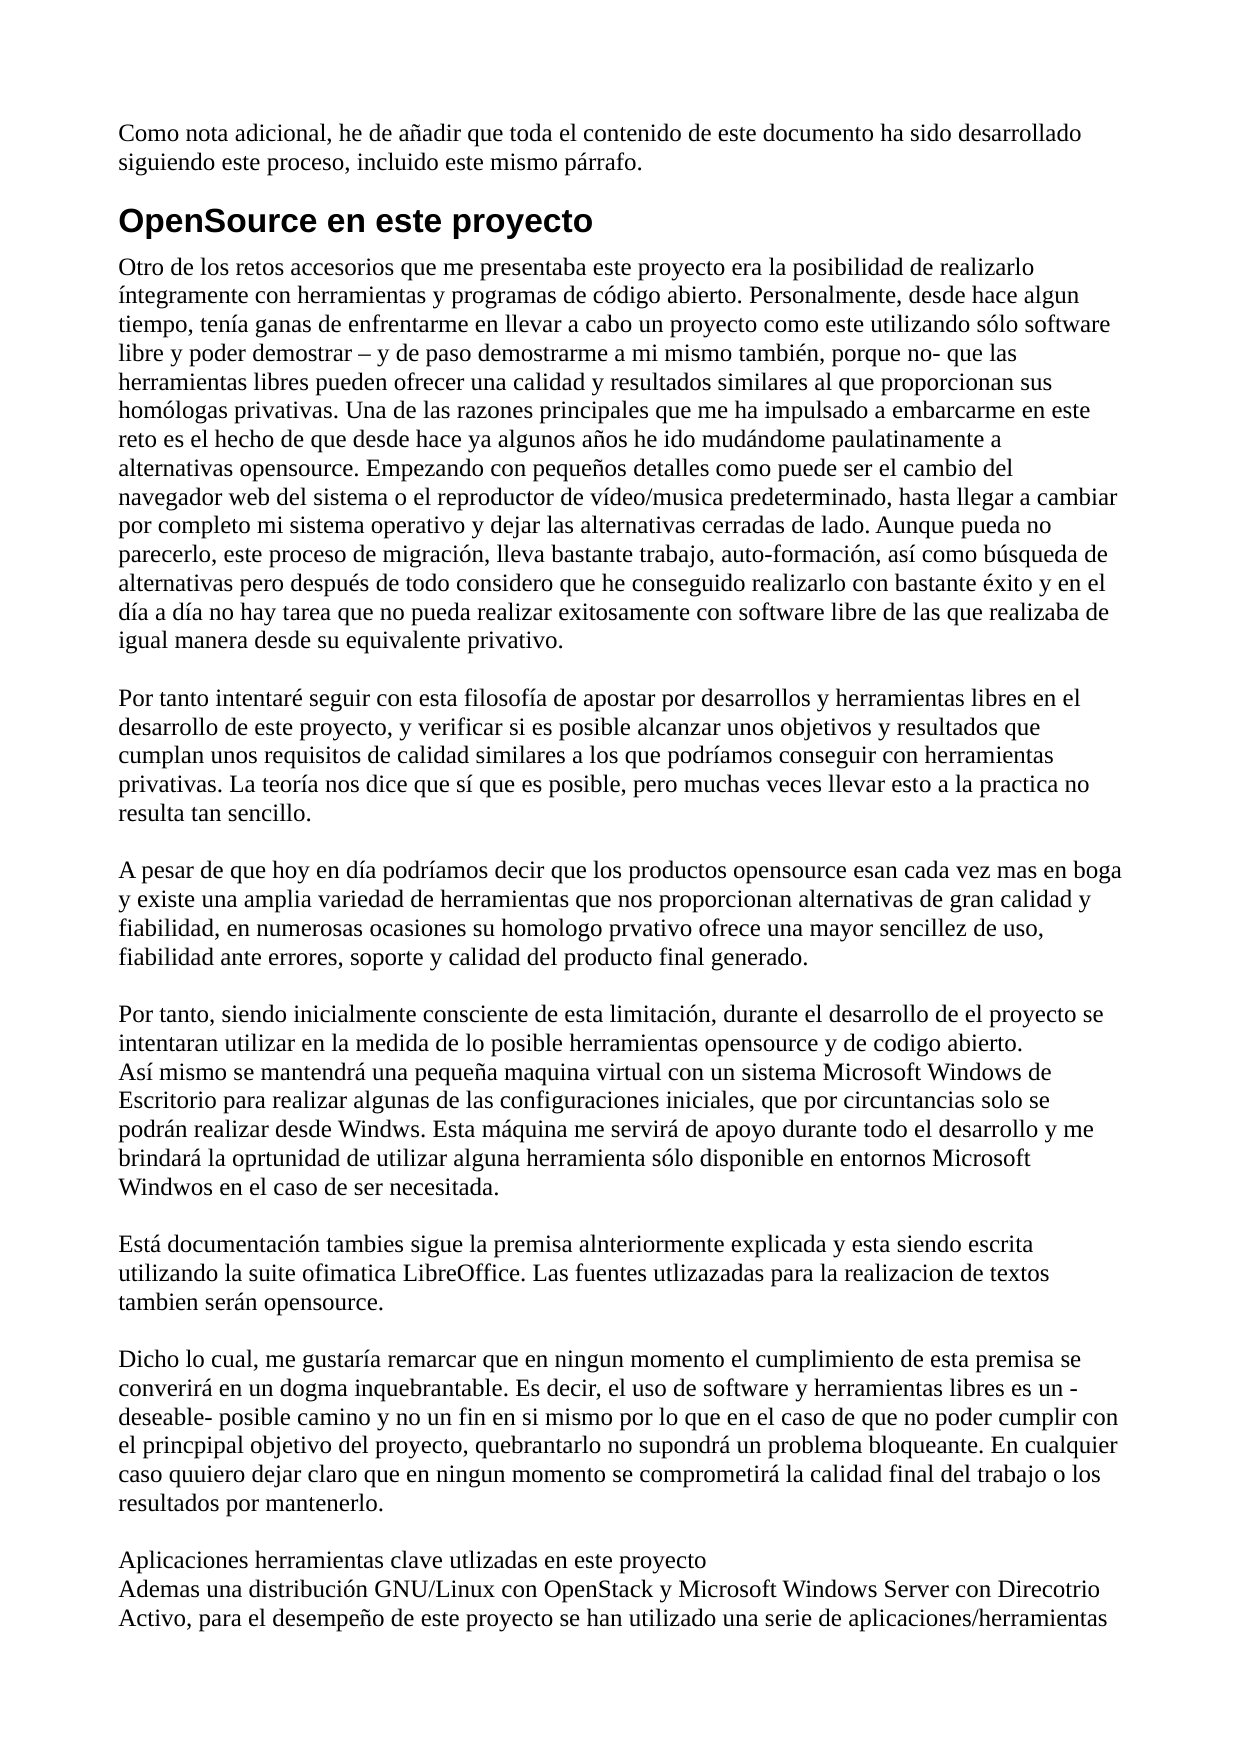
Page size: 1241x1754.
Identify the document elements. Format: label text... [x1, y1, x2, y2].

text Está documentación tambies sigue la premisa alnteriormente explicada y esta siendo escrita utilizando la suite ofimatica LibreOffice. Las fuentes utlizazadas para la realizacion de textos tambien serán opensource. [118, 1229, 1122, 1316]
text Como nota adicional, he de añadir que toda el contenido de este documento ha sido desarrollado siguiendo este proceso, incluido este mismo párrafo. [118, 118, 1122, 176]
text A pesar de que hoy en día podríamos decir que los productos opensource esan cada vez mas en boga y existe una amplia variedad de herramientas que nos proporcionan alternativas de gran calidad y fiabilidad, en numerosas ocasiones su homologo prvativo ofrece una mayor sencillez de uso, fiabilidad ante errores, soporte y calidad del producto final generado. [118, 856, 1122, 971]
text Así mismo se mantendrá una pequeña maquina virtual con un sistema Microsoft Windows de Escritorio para realizar algunas de las configuraciones iniciales, que por circuntancias solo se podrán realizar desde Windws. Esta máquina me servirá de apoyo durante todo el desarrollo y me brindará la oprtunidad de utilizar alguna herramienta sólo disponible en entornos Microsoft Windwos en el caso de ser necesitada. [118, 1057, 1122, 1201]
text Aplicaciones herramientas clave utlizadas en este proyecto [118, 1546, 1122, 1574]
text Otro de los retos accesorios que me presentaba este proyecto era la posibilidad de realizarlo íntegramente con herramientas y programas de código abierto. Personalmente, desde hace algun tiempo, tenía ganas de enfrentarme en llevar a cabo un proyecto como este utilizando sólo software libre y poder demostrar – y de paso demostrarme a mi mismo también, porque no- que las herramientas libres pueden ofrecer una calidad y resultados similares al que proporcionan sus homólogas privativas. Una de las razones principales que me ha impulsado a embarcarme en este reto es el hecho de que desde hace ya algunos años he ido mudándome paulatinamente a alternativas opensource. Empezando con pequeños detalles como puede ser el cambio del navegador web del sistema o el reproductor de vídeo/musica predeterminado, hasta llegar a cambiar por completo mi sistema operativo y dejar las alternativas cerradas de lado. Aunque pueda no parecerlo, este proceso de migración, lleva bastante trabajo, auto-formación, así como búsqueda de alternativas pero después de todo considero que he conseguido realizarlo con bastante éxito y en el día a día no hay tarea que no pueda realizar exitosamente con software libre de las que realizaba de igual manera desde su equivalente privativo. [118, 252, 1122, 654]
text Dicho lo cual, me gustaría remarcar que en ningun momento el cumplimiento de esta premisa se converirá en un dogma inquebrantable. Es decir, el uso de software y herramientas libres es un -deseable- posible camino y no un fin en si mismo por lo que en el caso de que no poder cumplir con el princpipal objetivo del proyecto, quebrantarlo no supondrá un problema bloqueante. En cualquier caso quuiero dejar claro que en ningun momento se comprometirá la calidad final del trabajo o los resultados por mantenerlo. [118, 1344, 1122, 1517]
text Por tanto intentaré seguir con esta filosofía de apostar por desarrollos y herramientas libres en el desarrollo de este proyecto, y verificar si es posible alcanzar unos objetivos y resultados que cumplan unos requisitos de calidad similares a los que podríamos conseguir con herramientas privativas. La teoría nos dice que sí que es posible, pero muchas veces llevar esto a la practica no resulta tan sencillo. [118, 683, 1122, 827]
text Ademas una distribución GNU/Linux con OpenStack y Microsoft Windows Server con Direcotrio Activo, para el desempeño de este proyecto se han utilizado una serie de aplicaciones/herramientas [118, 1574, 1122, 1632]
subtitle OpenSource en este proyecto [118, 201, 1122, 239]
text Por tanto, siendo inicialmente consciente de esta limitación, durante el desarrollo de el proyecto se intentaran utilizar en la medida de lo posible herramientas opensource y de codigo abierto. [118, 999, 1122, 1057]
